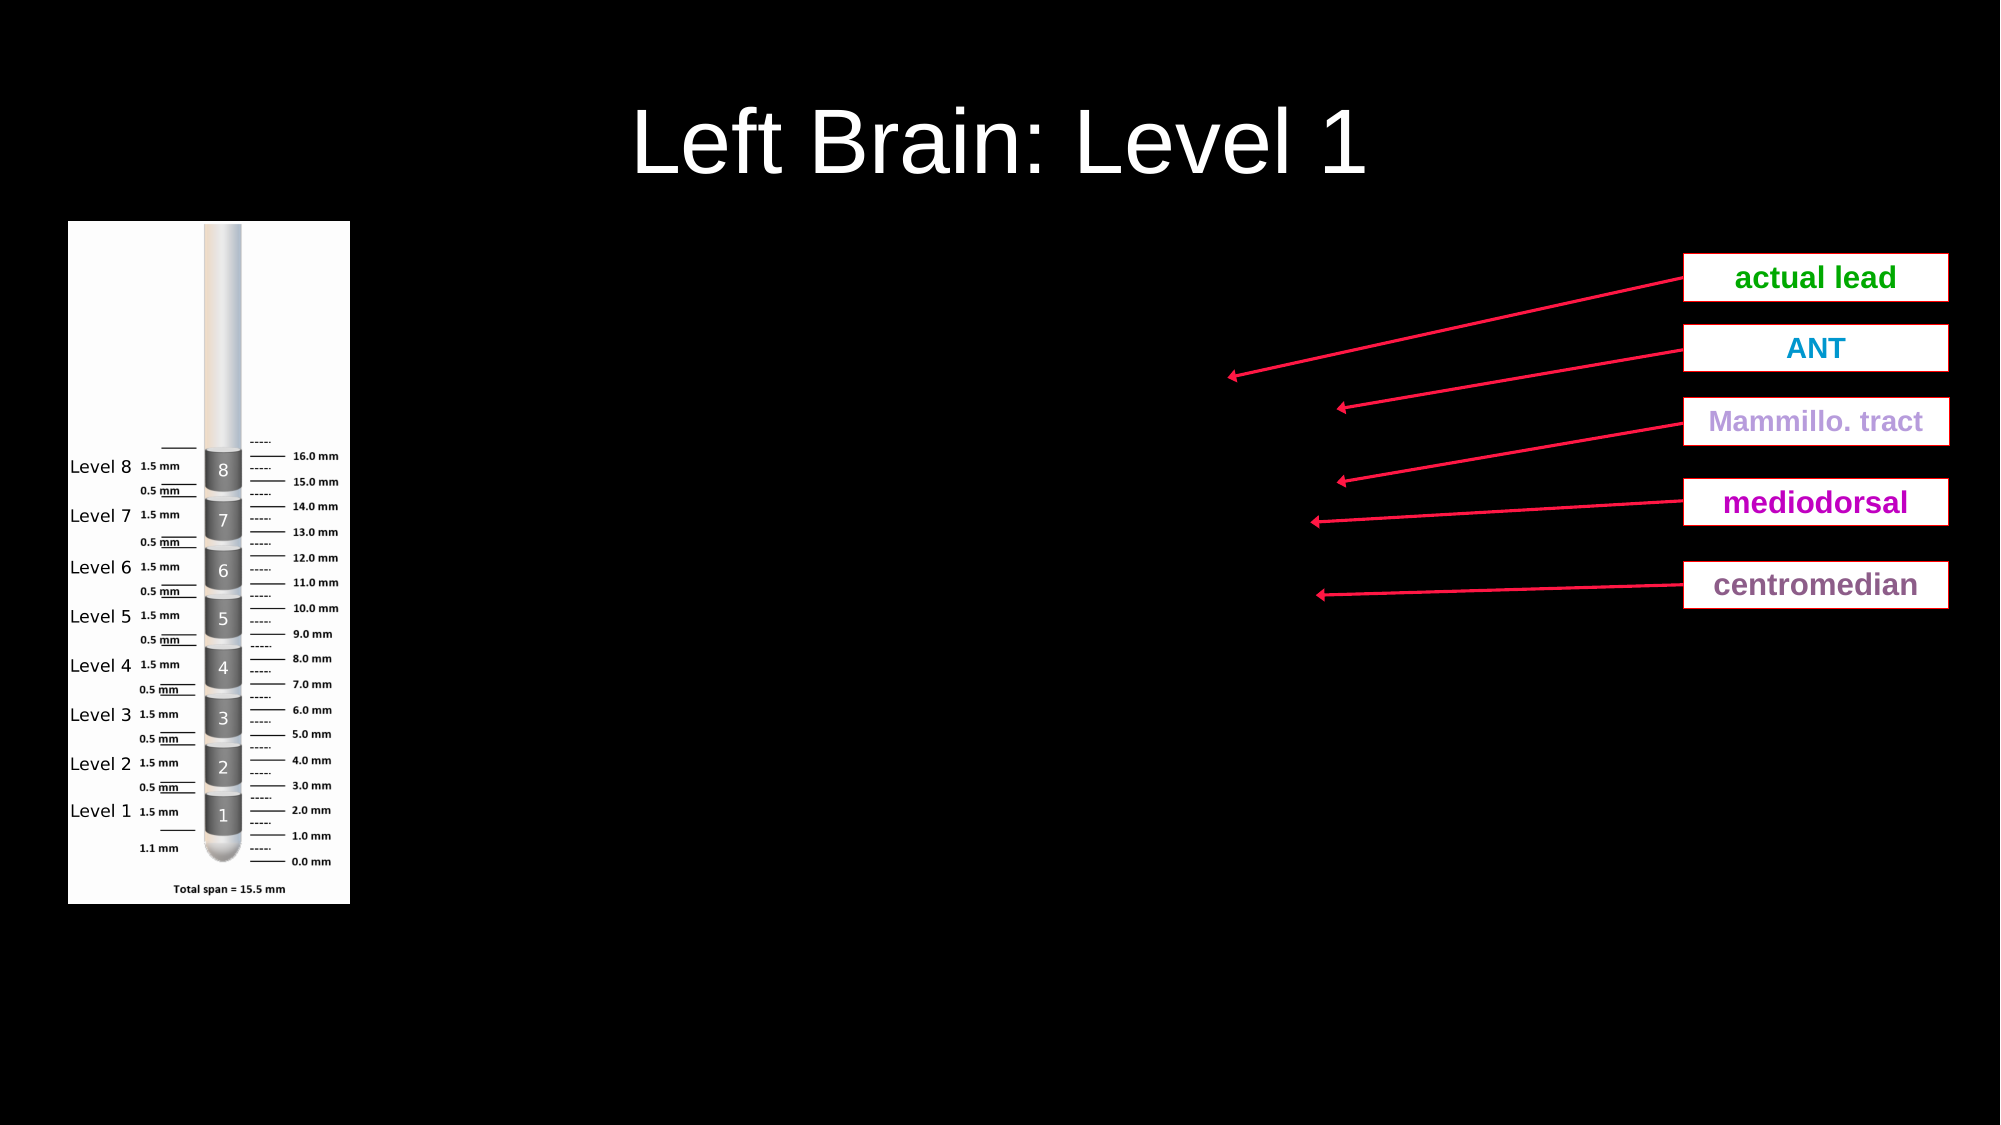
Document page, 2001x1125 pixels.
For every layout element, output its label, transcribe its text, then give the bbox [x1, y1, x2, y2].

text_box mediodorsal [1683, 478, 1949, 526]
title Left Brain: Level 1 [99, 48, 1900, 237]
text_box centromedian [1683, 561, 1949, 609]
picture [68, 221, 350, 904]
text_box Mammillo. tract [1683, 397, 1950, 446]
text_box actual lead [1683, 253, 1949, 302]
text_box ANT [1683, 324, 1949, 372]
